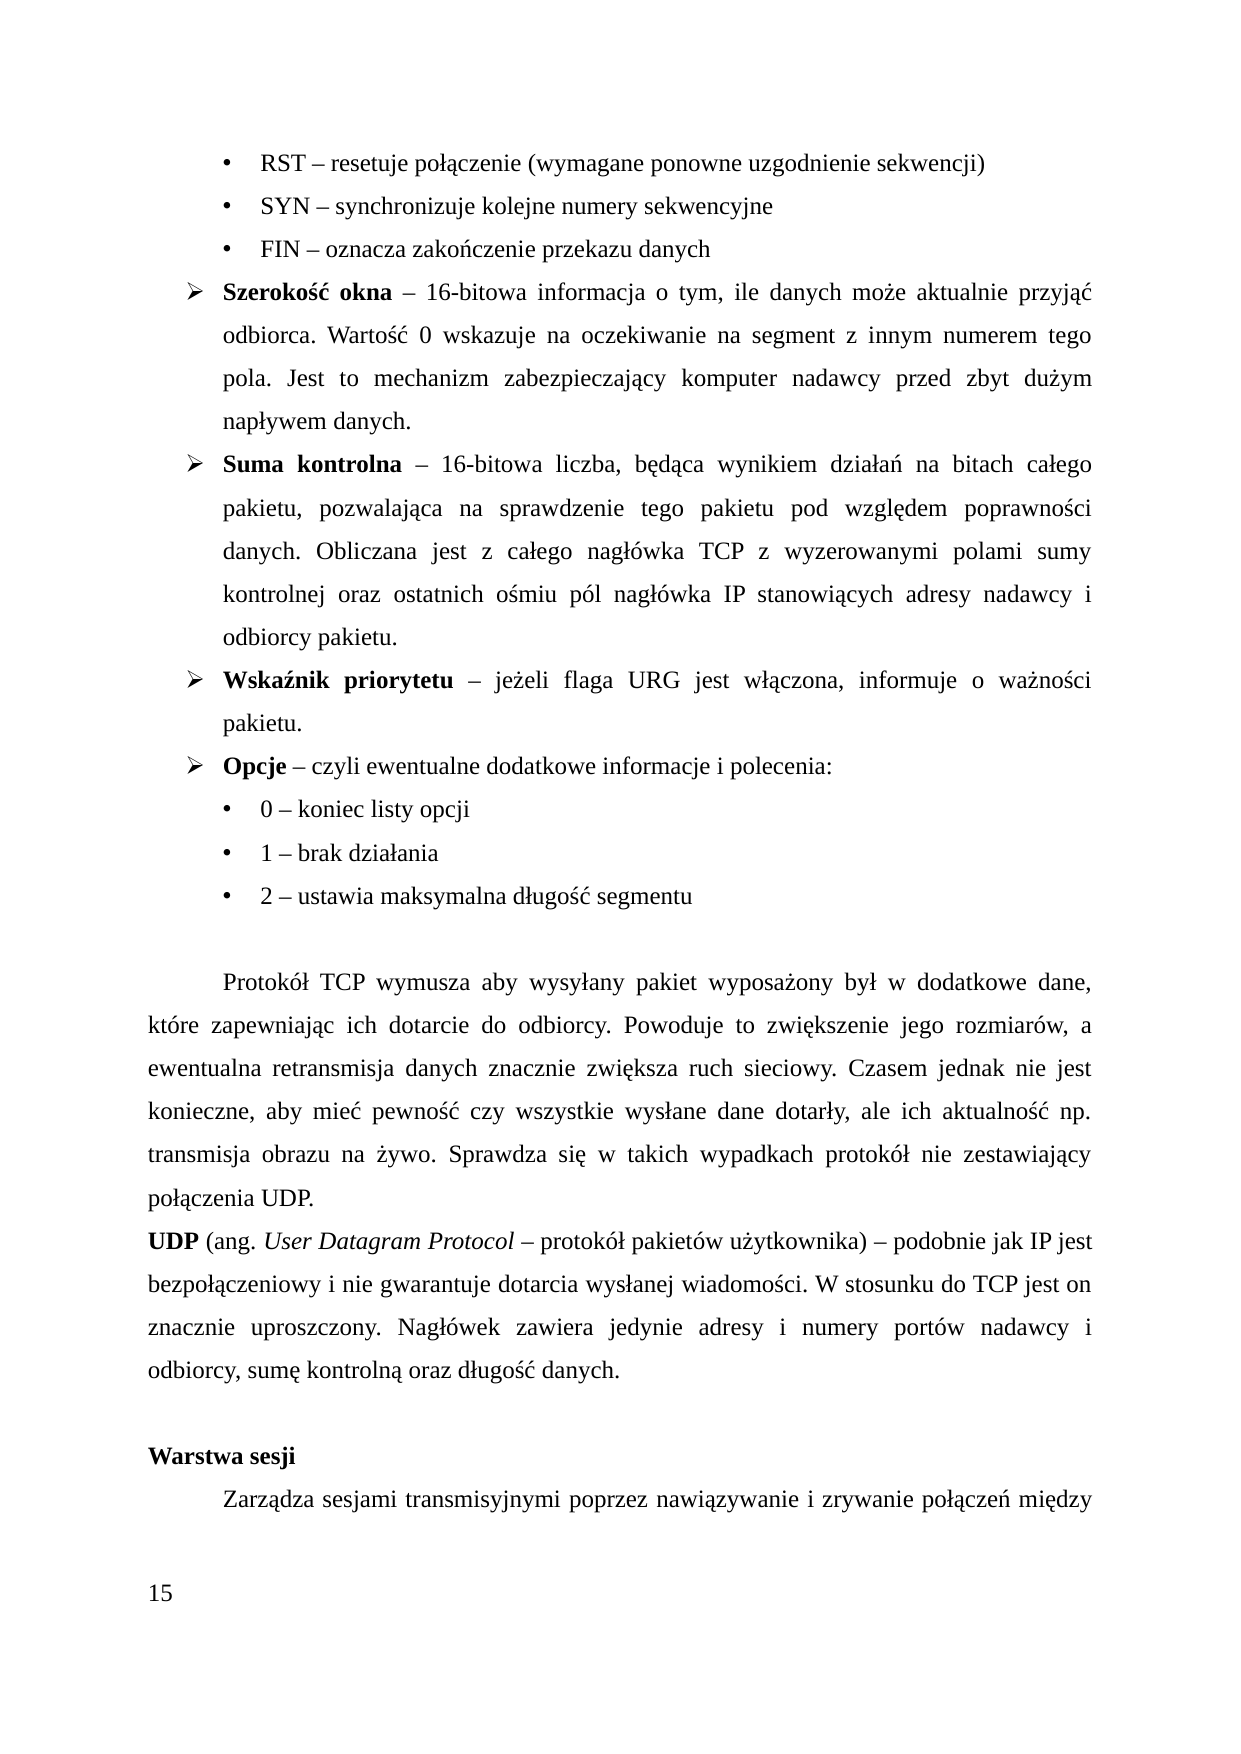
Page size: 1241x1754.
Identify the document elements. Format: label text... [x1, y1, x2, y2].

text Zarządza sesjami transmisyjnymi poprzez nawiązywanie i zrywanie połączeń między [148, 1484, 1093, 1513]
list 1 – brak działania [223, 838, 1093, 866]
list Wskaźnik priorytetu – jeżeli flaga URG jest włączona, informuje o ważności pakietu. [185, 665, 1093, 737]
text Protokół TCP wymusza aby wysyłany pakiet wyposażony był w dodatkowe dane, które zapewniając ich dotarcie do odbiorcy. Powoduje to zwiększenie jego rozmiarów, a ewentualna retransmisja danych znacznie zwiększa ruch sieciowy. Czasem jednak nie jest konieczne, aby mieć pewność czy wszystkie wysłane dane dotarły, ale ich aktualność np. transmisja obrazu na żywo. Sprawdza się w takich wypadkach protokół nie zestawiający połączenia UDP. [148, 967, 1093, 1211]
list Opcje – czyli ewentualne dodatkowe informacje i polecenia: [185, 751, 1093, 780]
text UDP (ang. User Datagram Protocol – protokół pakietów użytkownika) – podobnie jak IP jest bezpołączeniowy i nie gwarantuje dotarcia wysłanej wiadomości. W stosunku do TCP jest on znacznie uproszczony. Nagłówek zawiera jedynie adresy i numery portów nadawcy i odbiorcy, sumę kontrolną oraz długość danych. [148, 1226, 1093, 1384]
list Suma kontrolna – 16-bitowa liczba, będąca wynikiem działań na bitach całego pakietu, pozwalająca na sprawdzenie tego pakietu pod względem poprawności danych. Obliczana jest z całego nagłówka TCP z wyzerowanymi polami sumy kontrolnej oraz ostatnich ośmiu pól nagłówka IP stanowiących adresy nadawcy i odbiorcy pakietu. [185, 449, 1093, 651]
list SYN – synchronizuje kolejne numery sekwencyjne [223, 191, 1093, 219]
text Warstwa sesji [148, 1441, 1093, 1470]
list RST – resetuje połączenie (wymagane ponowne uzgodnienie sekwencji) [223, 148, 1093, 176]
list 2 – ustawia maksymalna długość segmentu [223, 881, 1093, 909]
list FIN – oznacza zakończenie przekazu danych [223, 234, 1093, 263]
list 0 – koniec listy opcji [223, 794, 1093, 823]
list Szerokość okna – 16-bitowa informacja o tym, ile danych może aktualnie przyjąć odbiorca. Wartość 0 wskazuje na oczekiwanie na segment z innym numerem tego pola. Jest to mechanizm zabezpieczający komputer nadawcy przed zbyt dużym napływem danych. [185, 277, 1093, 435]
